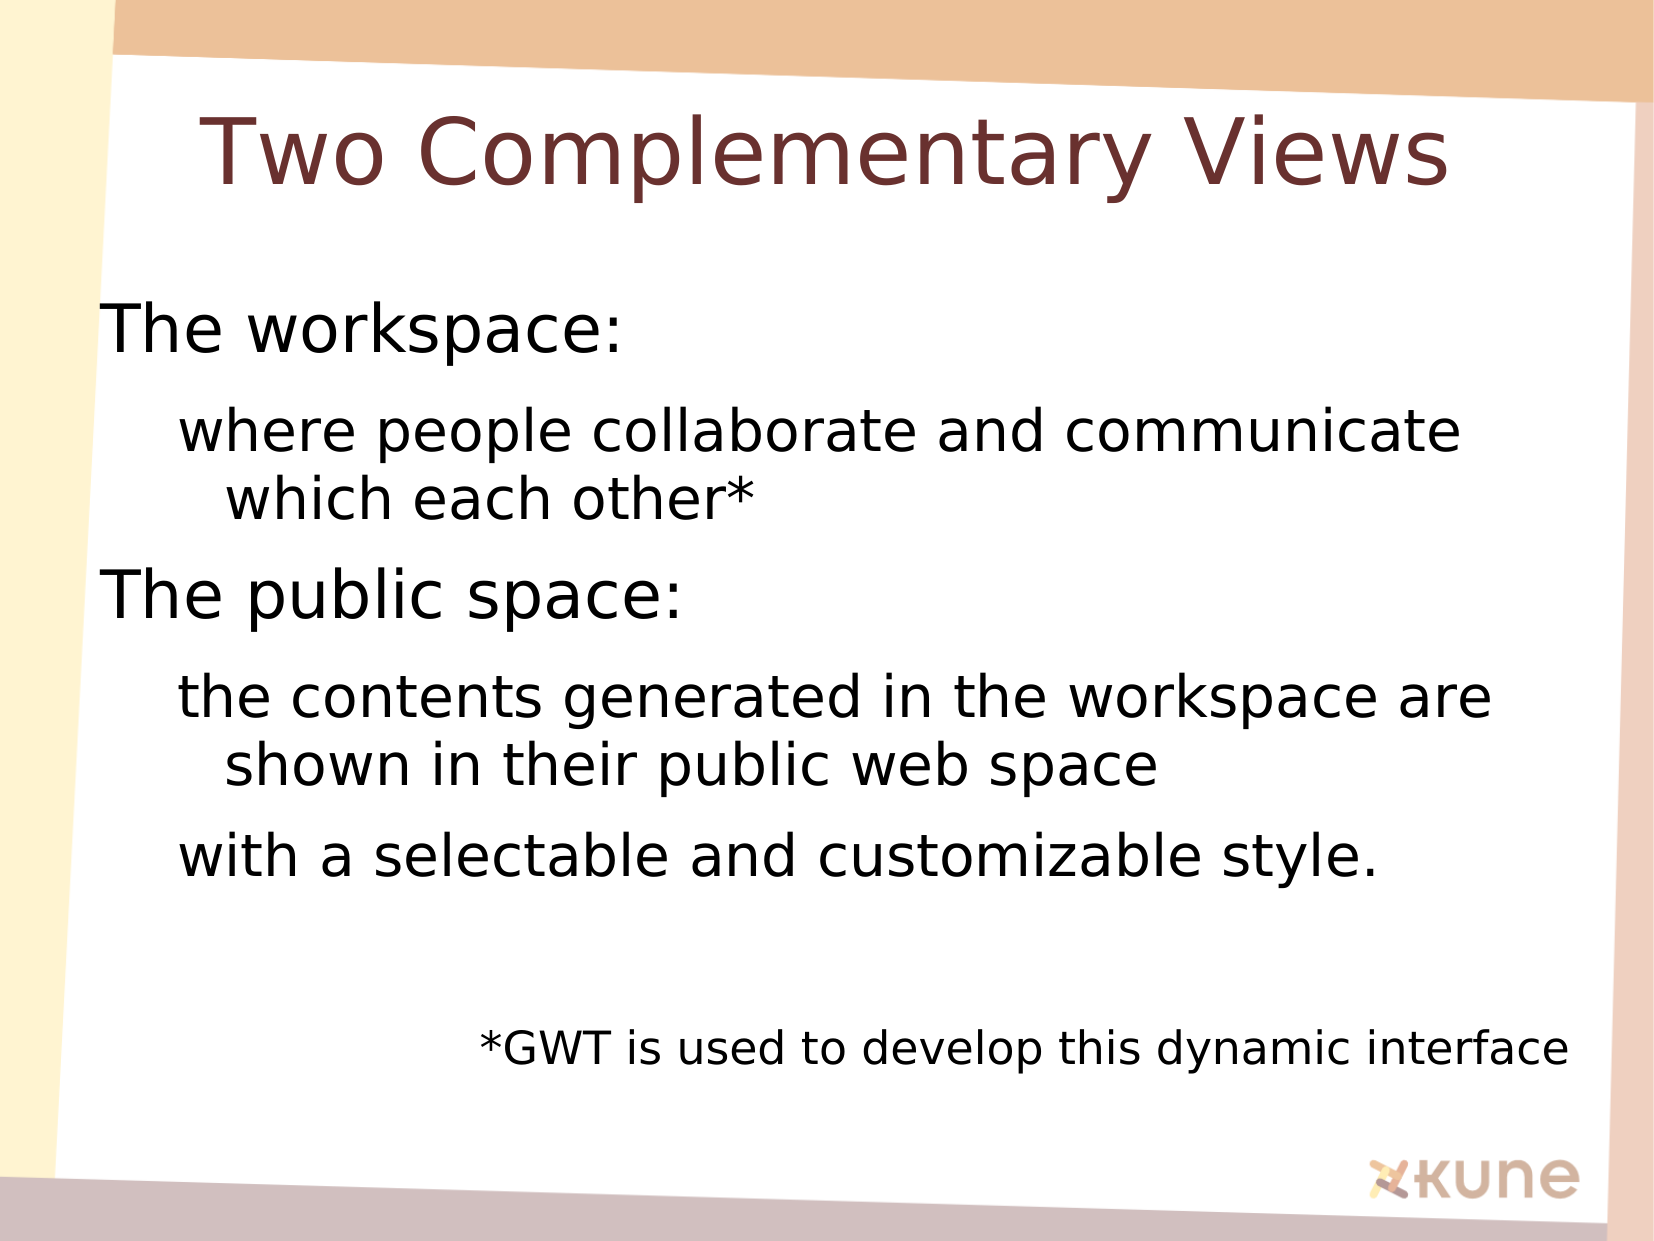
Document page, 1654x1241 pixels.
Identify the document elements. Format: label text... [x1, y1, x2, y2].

title Two Complementary Views [82, 56, 1571, 250]
list The workspace: where people collaborate and communicate which each other* The public space: the contents generated in the workspace are shown in their public web space with a selectable and customizable style. *GWT is used to develop this dynamic interface [82, 290, 1571, 1094]
picture [0, 0, 1654, 1241]
